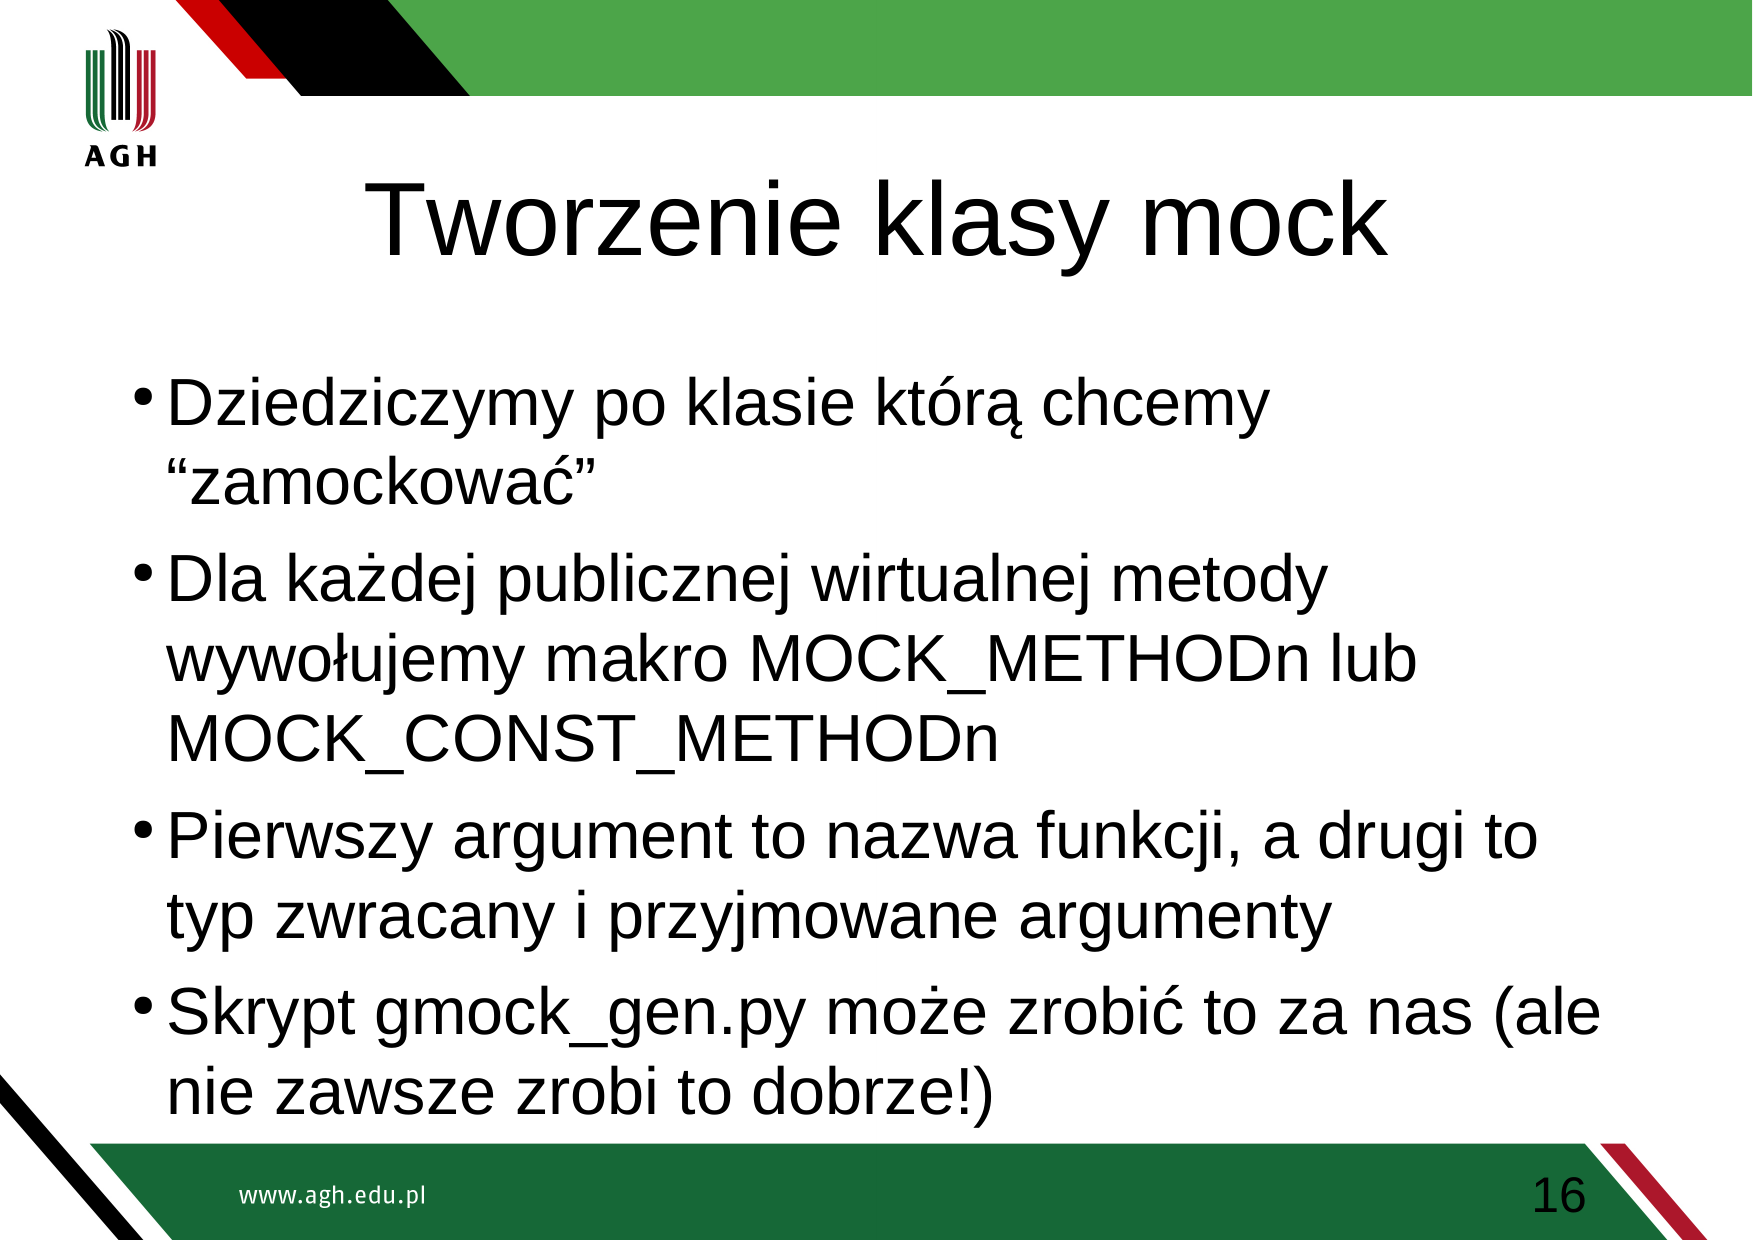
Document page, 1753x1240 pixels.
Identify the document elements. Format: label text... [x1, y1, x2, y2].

picture [0, 0, 1753, 1240]
title Tworzenie klasy mock [131, 110, 1622, 317]
subtitle Dziedziczymy po klasie którą chcemy “zamockować” Dla każdej publicznej wirtualnej metody wywołujemy makro MOCK_METHODn lub MOCK_CONST_METHODn Pierwszy argument to nazwa funkcji, a drugi to typ zwracany i przyjmowane argumenty Skrypt gmock_gen.py może zrobić to za nas (ale nie zawsze zrobi to dobrze!) [131, 358, 1622, 1128]
